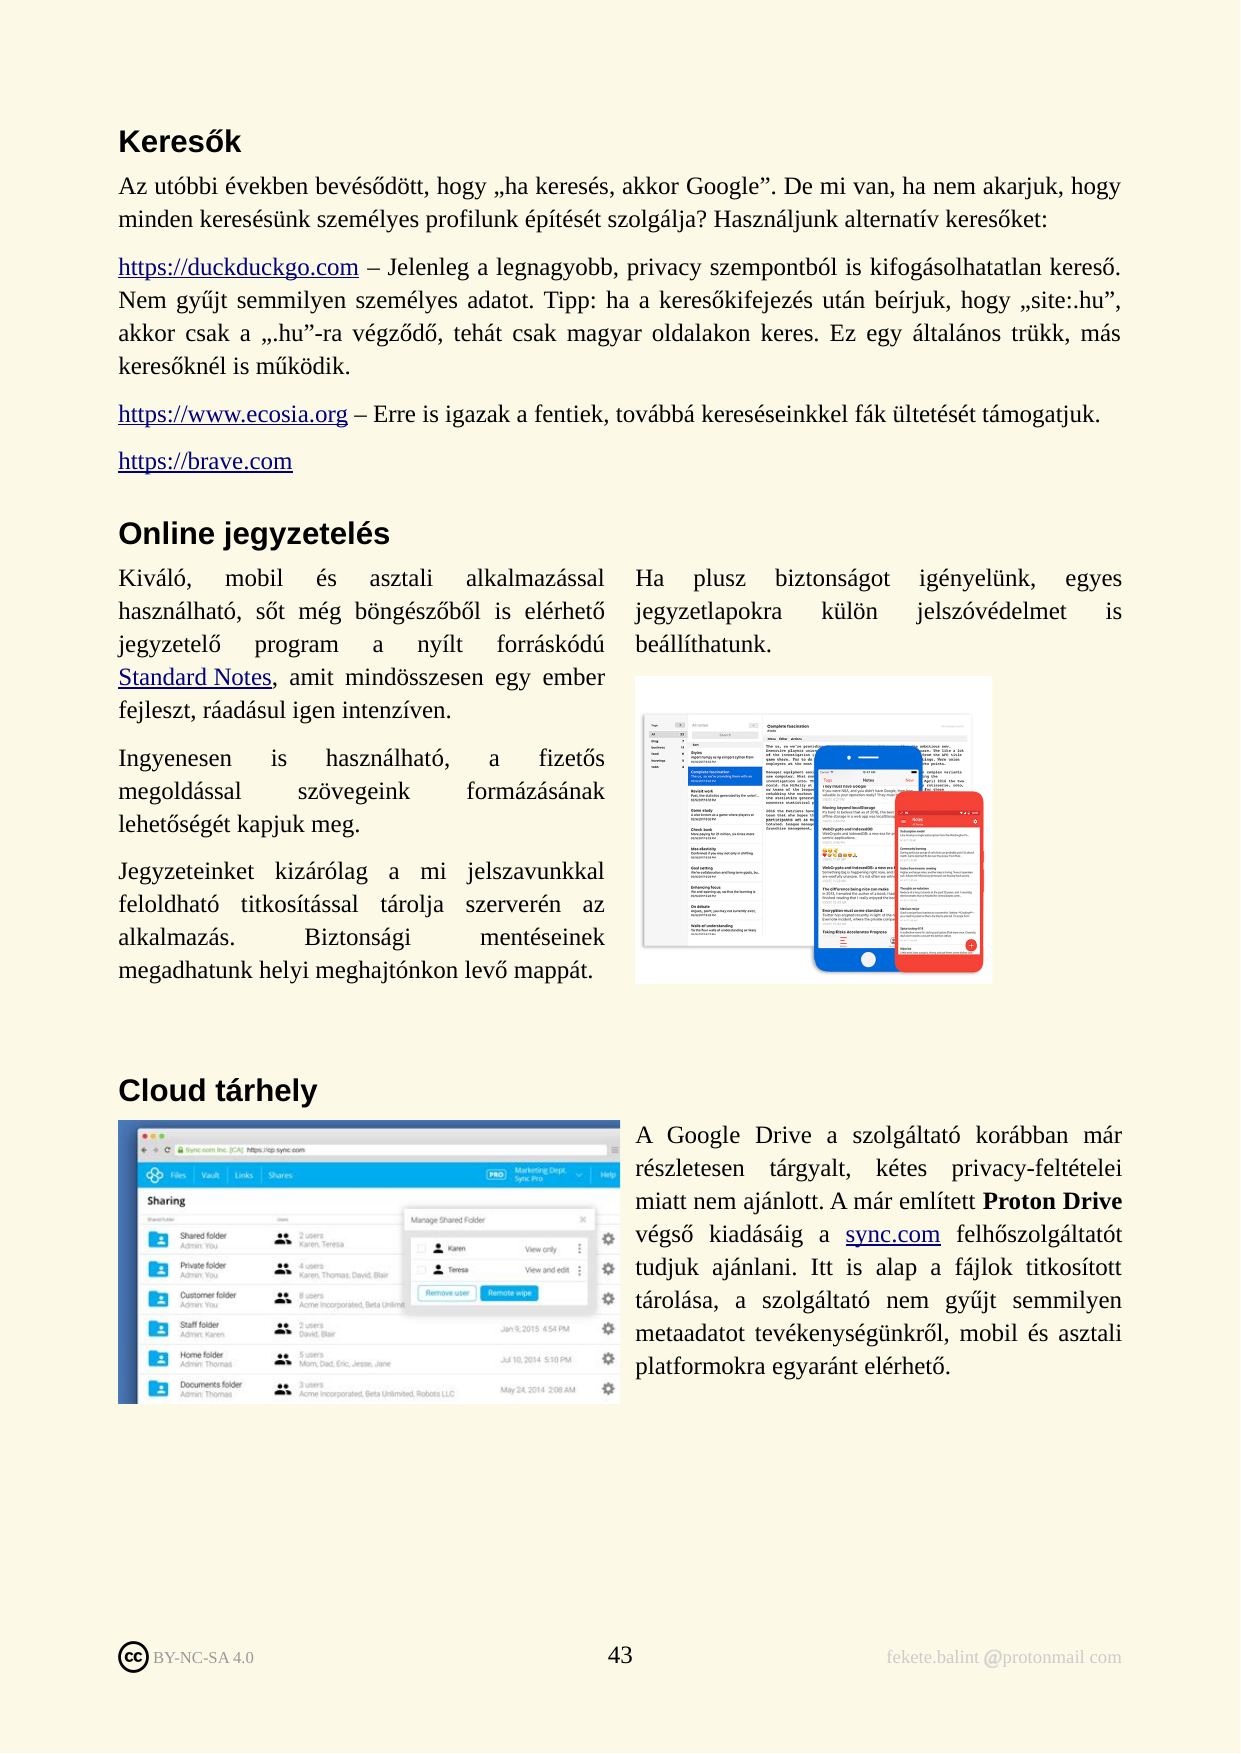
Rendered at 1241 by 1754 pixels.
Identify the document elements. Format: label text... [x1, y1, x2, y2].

picture [516, 1176, 543, 1182]
text https://brave.com [118, 446, 1122, 475]
text https://www.ecosia.org – Erre is igazak a fentiek, továbbá kereséseinkkel fák ültetését támogatjuk. [118, 399, 1122, 427]
picture [601, 1173, 616, 1178]
text Jegyzeteinket kizárólag a mi jelszavunkkal feloldható titkosítással tárolja szerverén az alkalmazás. Biztonsági mentéseinek megadhatunk helyi meghajtónkon levő mappát. [118, 856, 605, 984]
text Ha plusz biztonságot igényelünk, egyes jegyzetlapokra külön jelszóvédelmet is beállíthatunk. [635, 563, 1122, 658]
picture [118, 1641, 149, 1673]
picture [515, 1168, 565, 1174]
text Az utóbbi években bevésődött, hogy „ha keresés, akkor Google”. De mi van, ha nem akarjuk, hogy minden keresésünk személyes profilunk építését szolgálja? Használjunk alternatív keresőket: [118, 171, 1122, 233]
text https://duckduckgo.com – Jelenleg a legnagyobb, privacy szempontból is kifogásolhatatlan kereső. Nem gyűjt semmilyen személyes adatot. Tipp: ha a keresőkifejezés után beírjuk, hogy „site:.hu”, akkor csak a „.hu”-ra végződő, tehát csak magyar oldalakon keres. Ez egy általános trükk, más keresőknél is működik. [118, 252, 1122, 380]
picture [982, 1648, 1003, 1669]
text Kiváló, mobil és asztali alkalmazással használható, sőt még böngészőből is elérhető jegyzetelő program a nyílt forráskódú Standard Notes, amit mindösszesen egy ember fejleszt, ráadásul igen intenzíven. [118, 563, 605, 724]
picture [635, 676, 993, 984]
picture [486, 1169, 506, 1180]
subtitle Online jegyzetelés [118, 515, 1122, 551]
picture [236, 1172, 253, 1178]
picture [171, 1173, 185, 1178]
picture [202, 1173, 219, 1178]
text A Google Drive a szolgáltató korábban már részletesen tárgyalt, kétes privacy-feltételei miatt nem ajánlott. A már említett Proton Drive végső kiadásáig a sync.com felhőszolgáltatót tudjuk ajánlani. Itt is alap a fájlok titkosított tárolása, a szolgáltató nem gyűjt semmilyen metaadatot tevékenységünkről, mobil és asztali platformokra egyaránt elérhető. [635, 1120, 1122, 1380]
subtitle Cloud tárhely [118, 1072, 1122, 1107]
picture [118, 1120, 621, 1404]
picture [270, 1172, 292, 1178]
subtitle Keresők [118, 123, 1122, 159]
picture [146, 1168, 164, 1183]
text Ingyenesen is használható, a fizetős megoldással szövegeink formázásának lehetőségét kapjuk meg. [118, 743, 605, 838]
